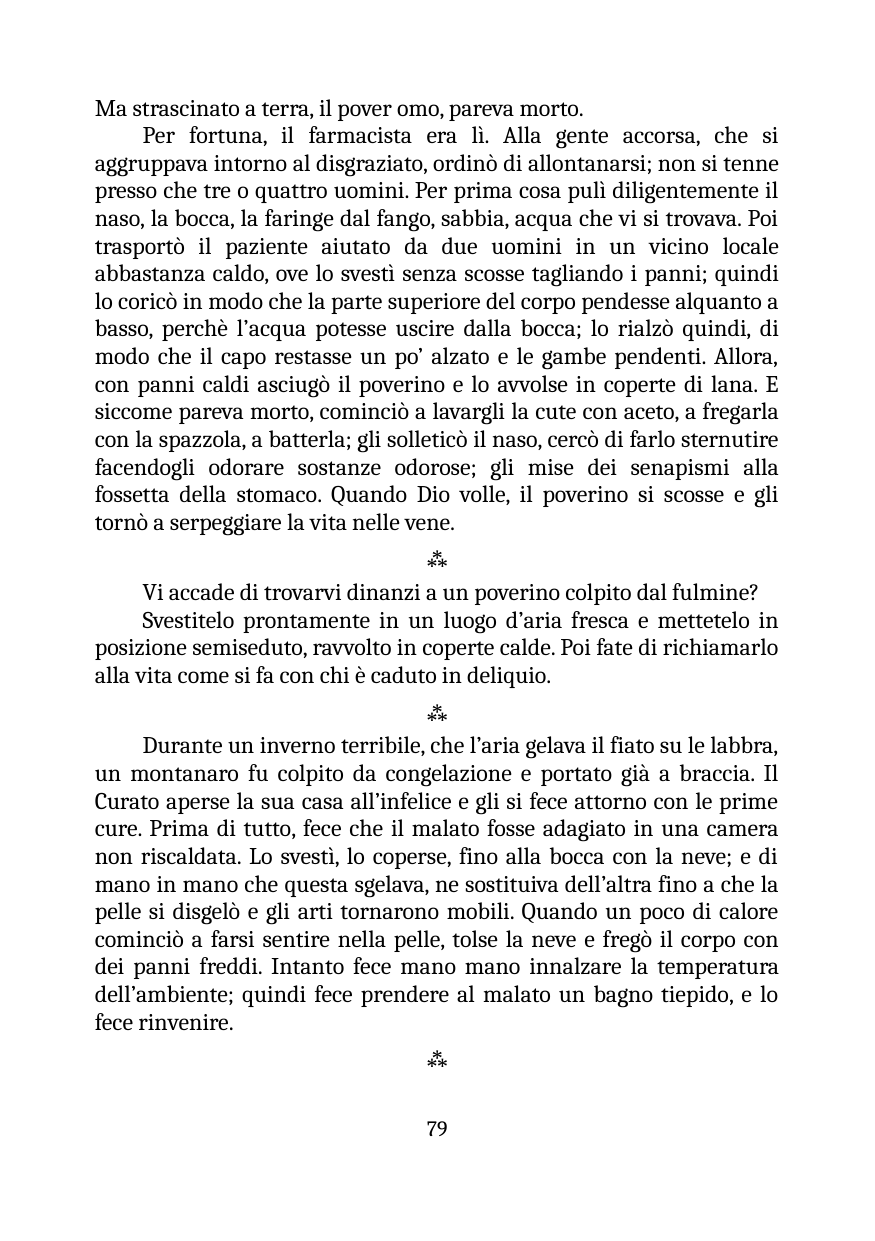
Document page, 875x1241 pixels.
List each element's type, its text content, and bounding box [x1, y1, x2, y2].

text ⁂ [94, 701, 779, 726]
text ⁂ [94, 548, 779, 573]
text Svestitelo prontamente in un luogo d’aria fresca e mettetelo in posizione semiseduto, ravvolto in coperte calde. Poi fate di richiamarlo alla vita come si fa con chi è caduto in deliquio. [94, 607, 779, 689]
text Ma strascinato a terra, il pover omo, pareva morto. [94, 94, 779, 122]
text Vi accade di trovarvi dinanzi a un poverino colpito dal fulmine? [94, 579, 779, 607]
text ⁂ [94, 1048, 779, 1073]
text Durante un inverno terribile, che l’aria gelava il fiato su le labbra, un montanaro fu colpito da congelazione e portato già a braccia. Il Curato aperse la sua casa all’infelice e gli si fece attorno con le prime cure. Prima di tutto, fece che il malato fosse adagiato in una camera non riscaldata. Lo svestì, lo coperse, fino alla bocca con la neve; e di mano in mano che questa sgelava, ne sostituiva dell’altra fino a che la pelle si disgelò e gli arti tornarono mobili. Quando un poco di calore cominciò a farsi sentire nella pelle, tolse la neve e fregò il corpo con dei panni freddi. Intanto fece mano mano innalzare la temperatura dell’ambiente; quindi fece prendere al malato un bagno tiepido, e lo fece rinvenire. [94, 732, 779, 1036]
text Per fortuna, il farmacista era lì. Alla gente accorsa, che si aggruppava intorno al disgraziato, ordinò di allontanarsi; non si tenne presso che tre o quattro uomini. Per prima cosa pulì diligentemente il naso, la bocca, la faringe dal fango, sabbia, acqua che vi si trovava. Poi trasportò il paziente aiutato da due uomini in un vicino locale abbastanza caldo, ove lo svestì senza scosse tagliando i panni; quindi lo coricò in modo che la parte superiore del corpo pendesse alquanto a basso, perchè l’acqua potesse uscire dalla bocca; lo rialzò quindi, di modo che il capo restasse un po’ alzato e le gambe pendenti. Allora, con panni caldi asciugò il poverino e lo avvolse in coperte di lana. E siccome pareva morto, cominciò a lavargli la cute con aceto, a fregarla con la spazzola, a batterla; gli solleticò il naso, cercò di farlo sternutire facendogli odorare sostanze odorose; gli mise dei senapismi alla fossetta della stomaco. Quando Dio volle, il poverino si scosse e gli tornò a serpeggiare la vita nelle vene. [94, 122, 779, 536]
